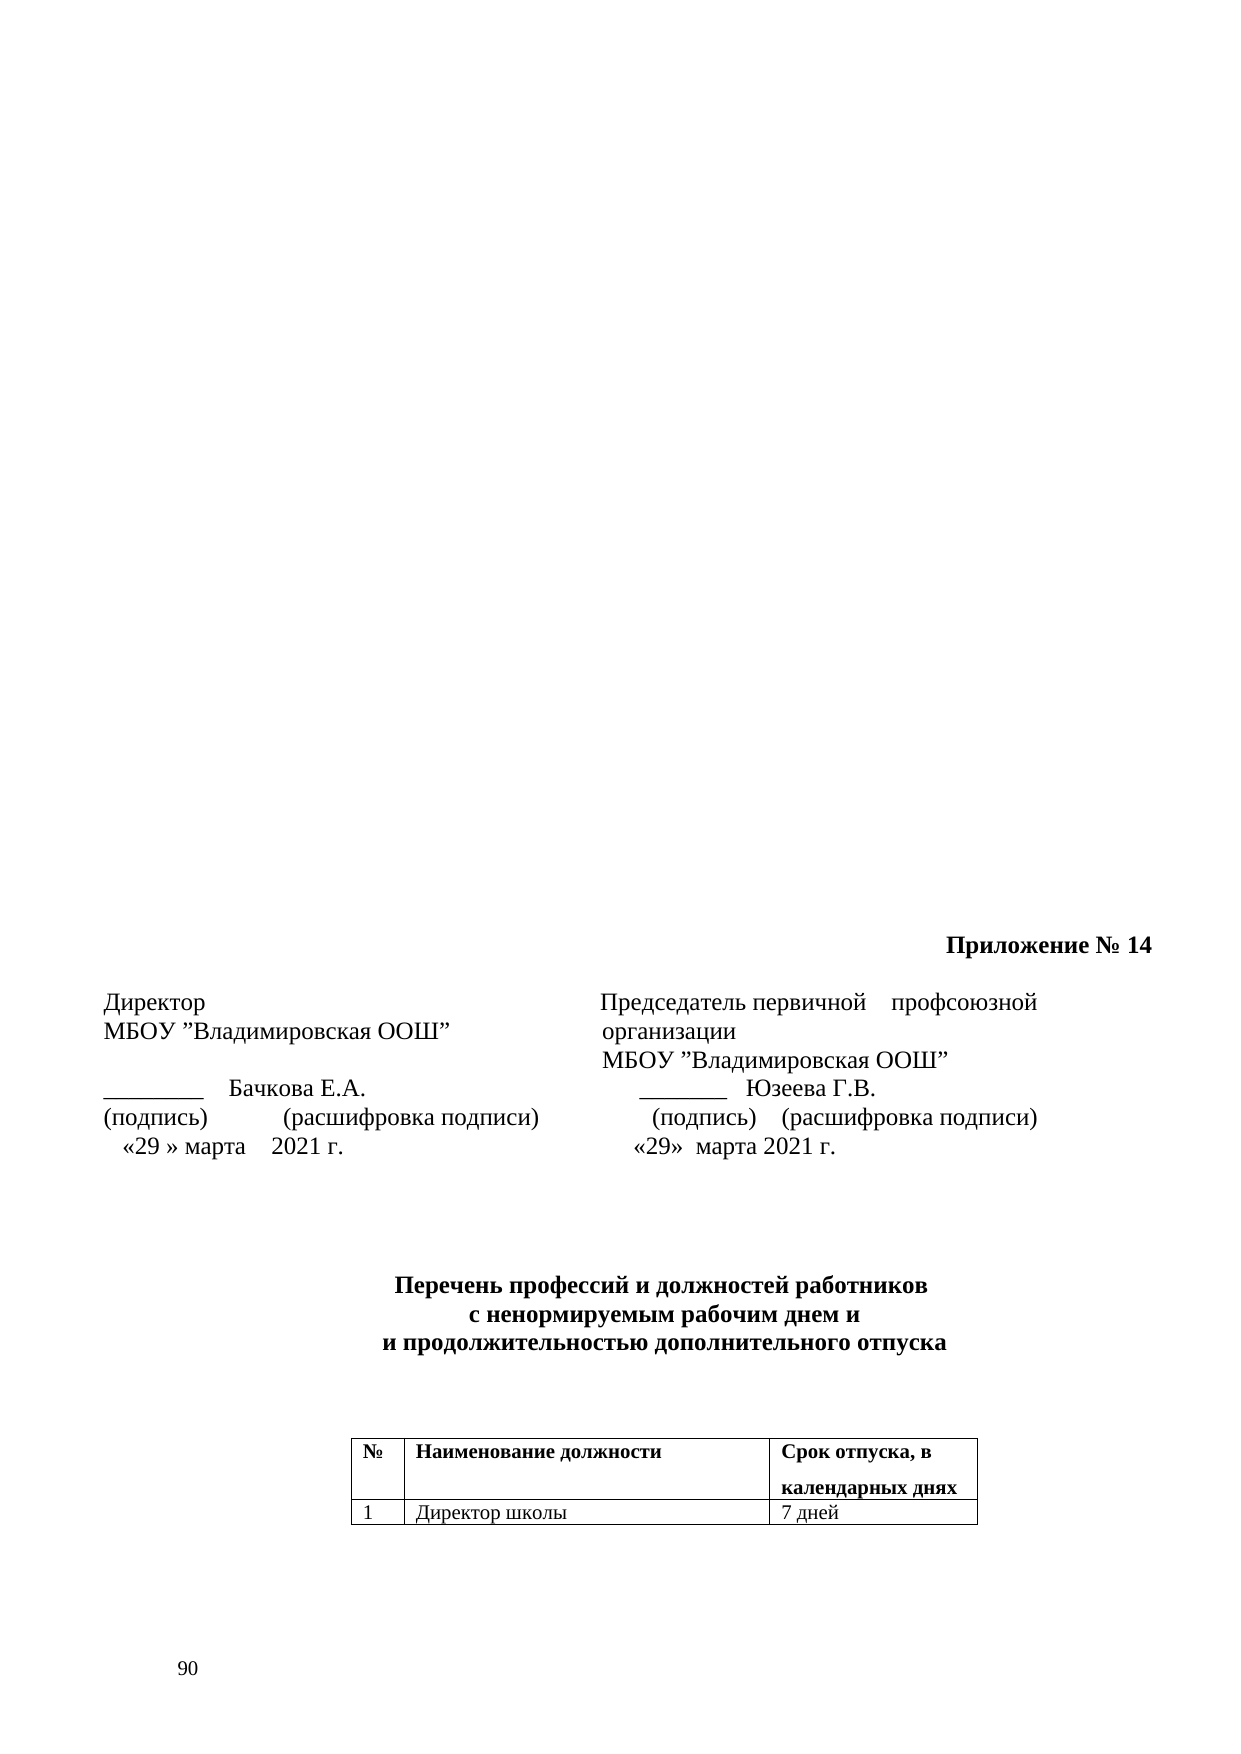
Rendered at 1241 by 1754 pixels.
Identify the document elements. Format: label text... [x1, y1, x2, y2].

table_cell 7 дней [770, 1500, 977, 1524]
table_header № [352, 1439, 404, 1499]
title и продолжительностью дополнительного отпуска [177, 1327, 1152, 1356]
table_header Директор МБОУ ”Владимировская ООШ” ________ Бачкова Е.А. (подпись) (расшифровка подписи) «29 » марта 2021 г. [92, 987, 591, 1188]
table_header Срок отпуска, в календарных днях [770, 1439, 977, 1499]
table_cell Директор школы [405, 1500, 769, 1524]
table_cell 1 [352, 1500, 404, 1524]
title с ненормируемым рабочим днем и [177, 1299, 1152, 1327]
title Перечень профессий и должностей работников [177, 1270, 1152, 1299]
table_header Председатель первичной профсоюзной организации МБОУ ”Владимировская ООШ” _______ Юзеева Г.В. (подпись) (расшифровка подписи) «29» марта 2021 г. [591, 987, 1089, 1188]
table_header Наименование должности [405, 1439, 769, 1499]
text Приложение № 14 [162, 930, 1152, 958]
